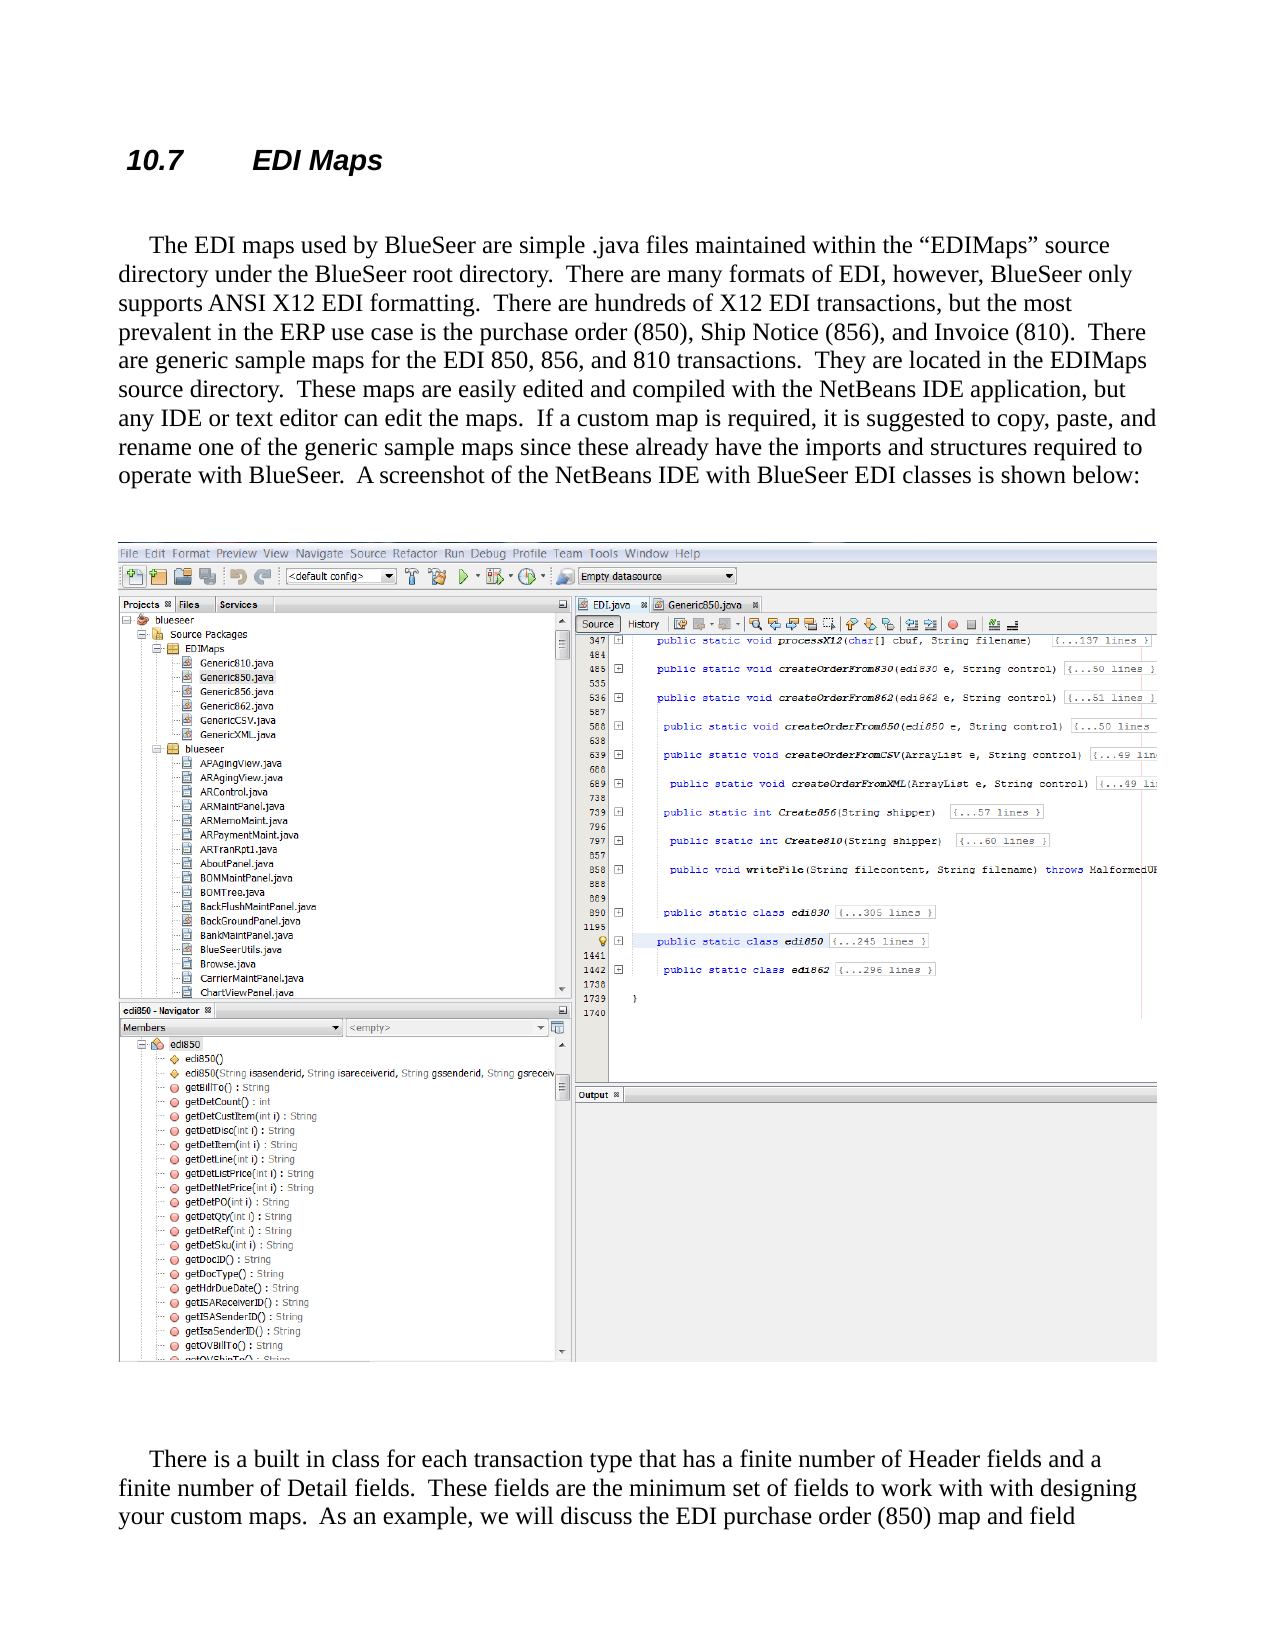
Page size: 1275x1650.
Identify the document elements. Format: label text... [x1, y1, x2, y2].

text The EDI maps used by BlueSeer are simple .java files maintained within the “EDIMaps” source directory under the BlueSeer root directory. There are many formats of EDI, however, BlueSeer only supports ANSI X12 EDI formatting. There are hundreds of X12 EDI transactions, but the most prevalent in the ERP use case is the purchase order (850), Ship Notice (856), and Invoice (810). There are generic sample maps for the EDI 850, 856, and 810 transactions. They are located in the EDIMaps source directory. These maps are easily edited and compiled with the NetBeans IDE application, but any IDE or text editor can edit the maps. If a custom map is required, it is suggested to copy, paste, and rename one of the generic sample maps since these already have the imports and structures required to operate with BlueSeer. A screenshot of the NetBeans IDE with BlueSeer EDI classes is shown below: [118, 230, 1157, 489]
picture [118, 542, 1157, 1362]
text There is a built in class for each transaction type that has a finite number of Header fields and a finite number of Detail fields. These fields are the minimum set of fields to work with with designing your custom maps. As an example, we will discuss the EDI purchase order (850) map and field [118, 1444, 1157, 1530]
subtitle EDI Maps [118, 143, 1157, 177]
